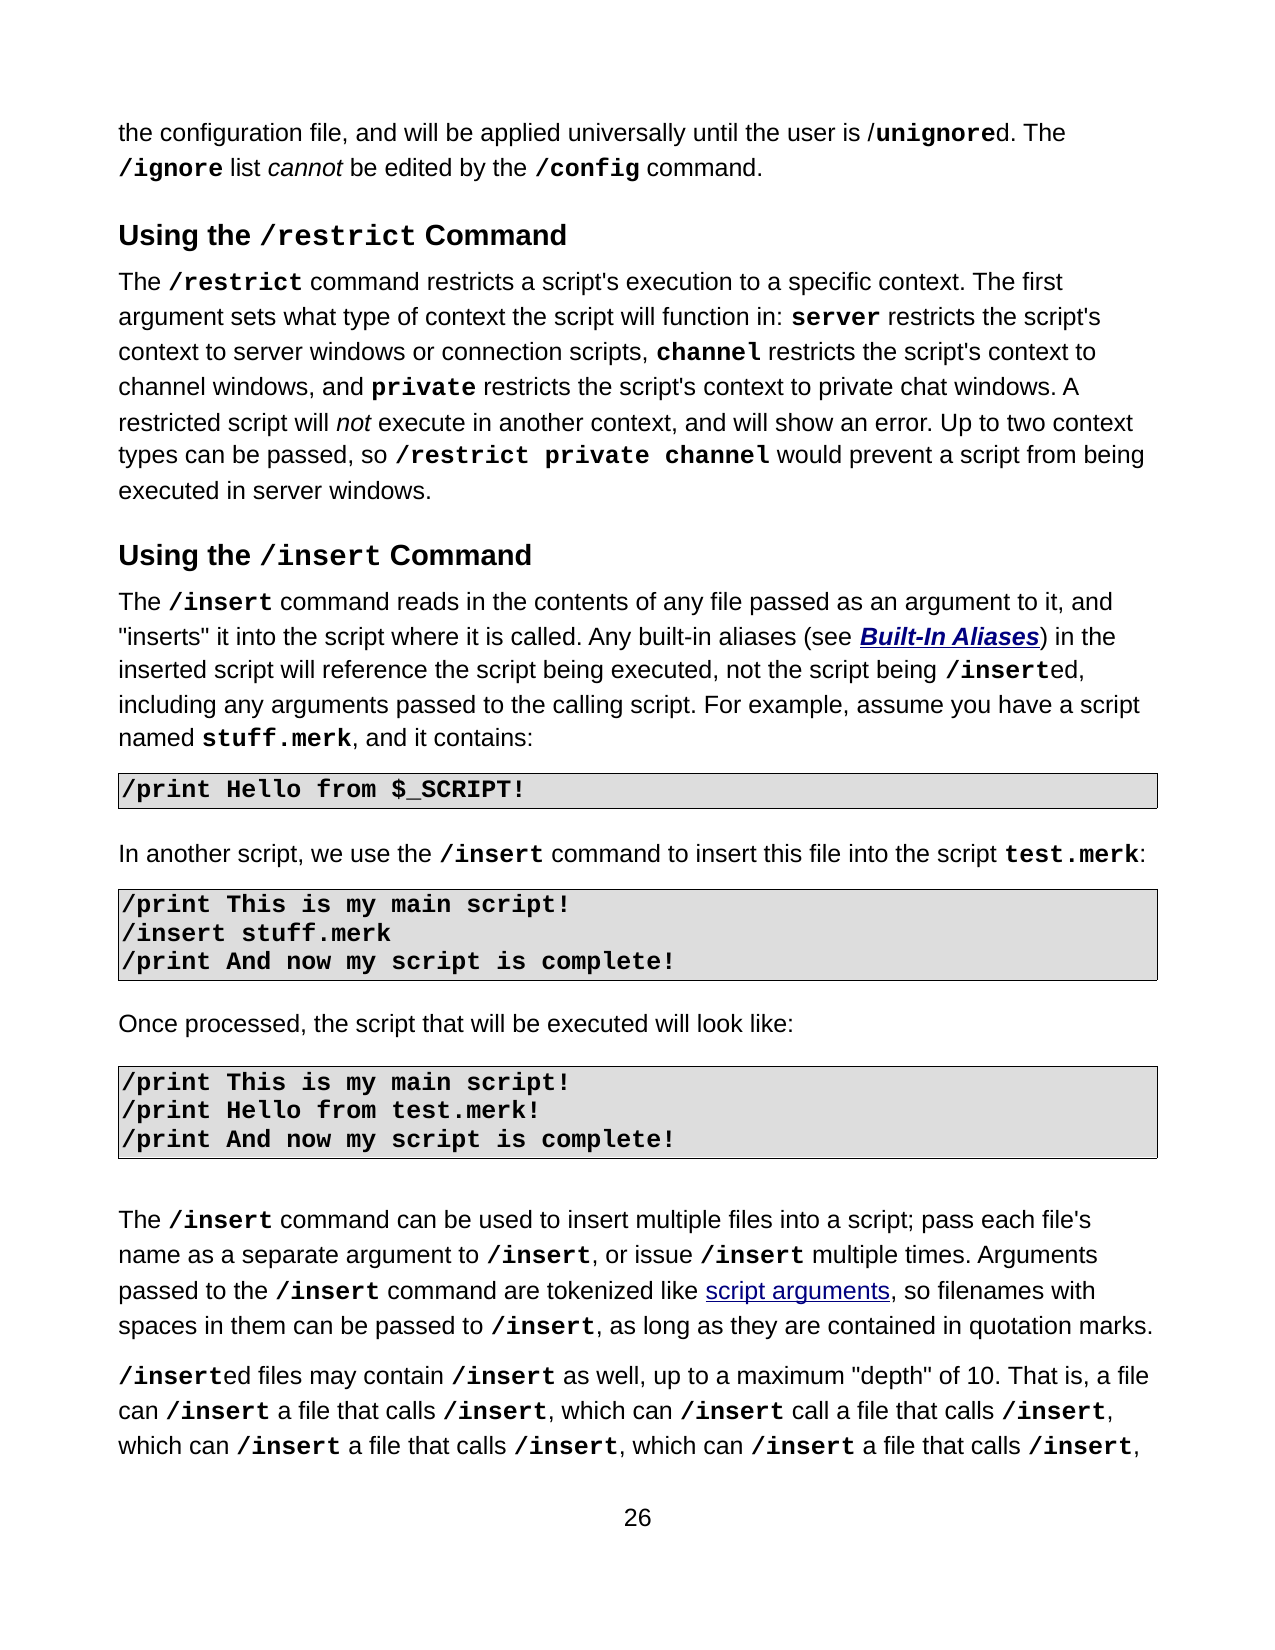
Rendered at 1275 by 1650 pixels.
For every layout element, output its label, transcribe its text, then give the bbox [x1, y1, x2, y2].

text Once processed, the script that will be executed will look like: [118, 1009, 1157, 1038]
subtitle Using the /restrict Command [118, 218, 1157, 254]
subtitle Using the /insert Command [118, 538, 1157, 574]
table_header /print This is my main script! /insert stuff.merk /print And now my script is complete! [119, 890, 1157, 980]
table_header /print Hello from $_SCRIPT! [119, 774, 1157, 808]
text The /restrict command restricts a script's execution to a specific context. The first argument sets what type of context the script will function in: server restricts the script's context to server windows or connection scripts, channel restricts the script's context to channel windows, and private restricts the script's context to private chat windows. A restricted script will not execute in another context, and will show an error. Up to two context types can be passed, so /restrict private channel would prevent a script from being executed in server windows. [118, 267, 1157, 504]
table_header /print This is my main script! /print Hello from test.merk! /print And now my script is complete! [119, 1067, 1157, 1157]
text In another script, we use the /insert command to insert this file into the script test.merk: [118, 839, 1157, 870]
text The /insert command reads in the contents of any file passed as an argument to it, and "inserts" it into the script where it is called. Any built-in aliases (see Built-In Aliases) in the inserted script will reference the script being executed, not the script being /inserted, including any arguments passed to the calling script. For example, assume you have a script named stuff.merk, and it contains: [118, 587, 1157, 754]
text The /insert command can be used to insert multiple files into a script; pass each file's name as a separate argument to /insert, or issue /insert multiple times. Arguments passed to the /insert command are tokenized like script arguments, so filenames with spaces in them can be passed to /insert, as long as they are contained in quotation marks. [118, 1205, 1157, 1342]
text the configuration file, and will be applied universally until the user is /unignored. The /ignore list cannot be edited by the /config command. [118, 118, 1157, 184]
text /inserted files may contain /insert as well, up to a maximum "depth" of 10. That is, a file can /insert a file that calls /insert, which can /insert call a file that calls /insert, which can /insert a file that calls /insert, which can /insert a file that calls /insert, [118, 1361, 1157, 1462]
